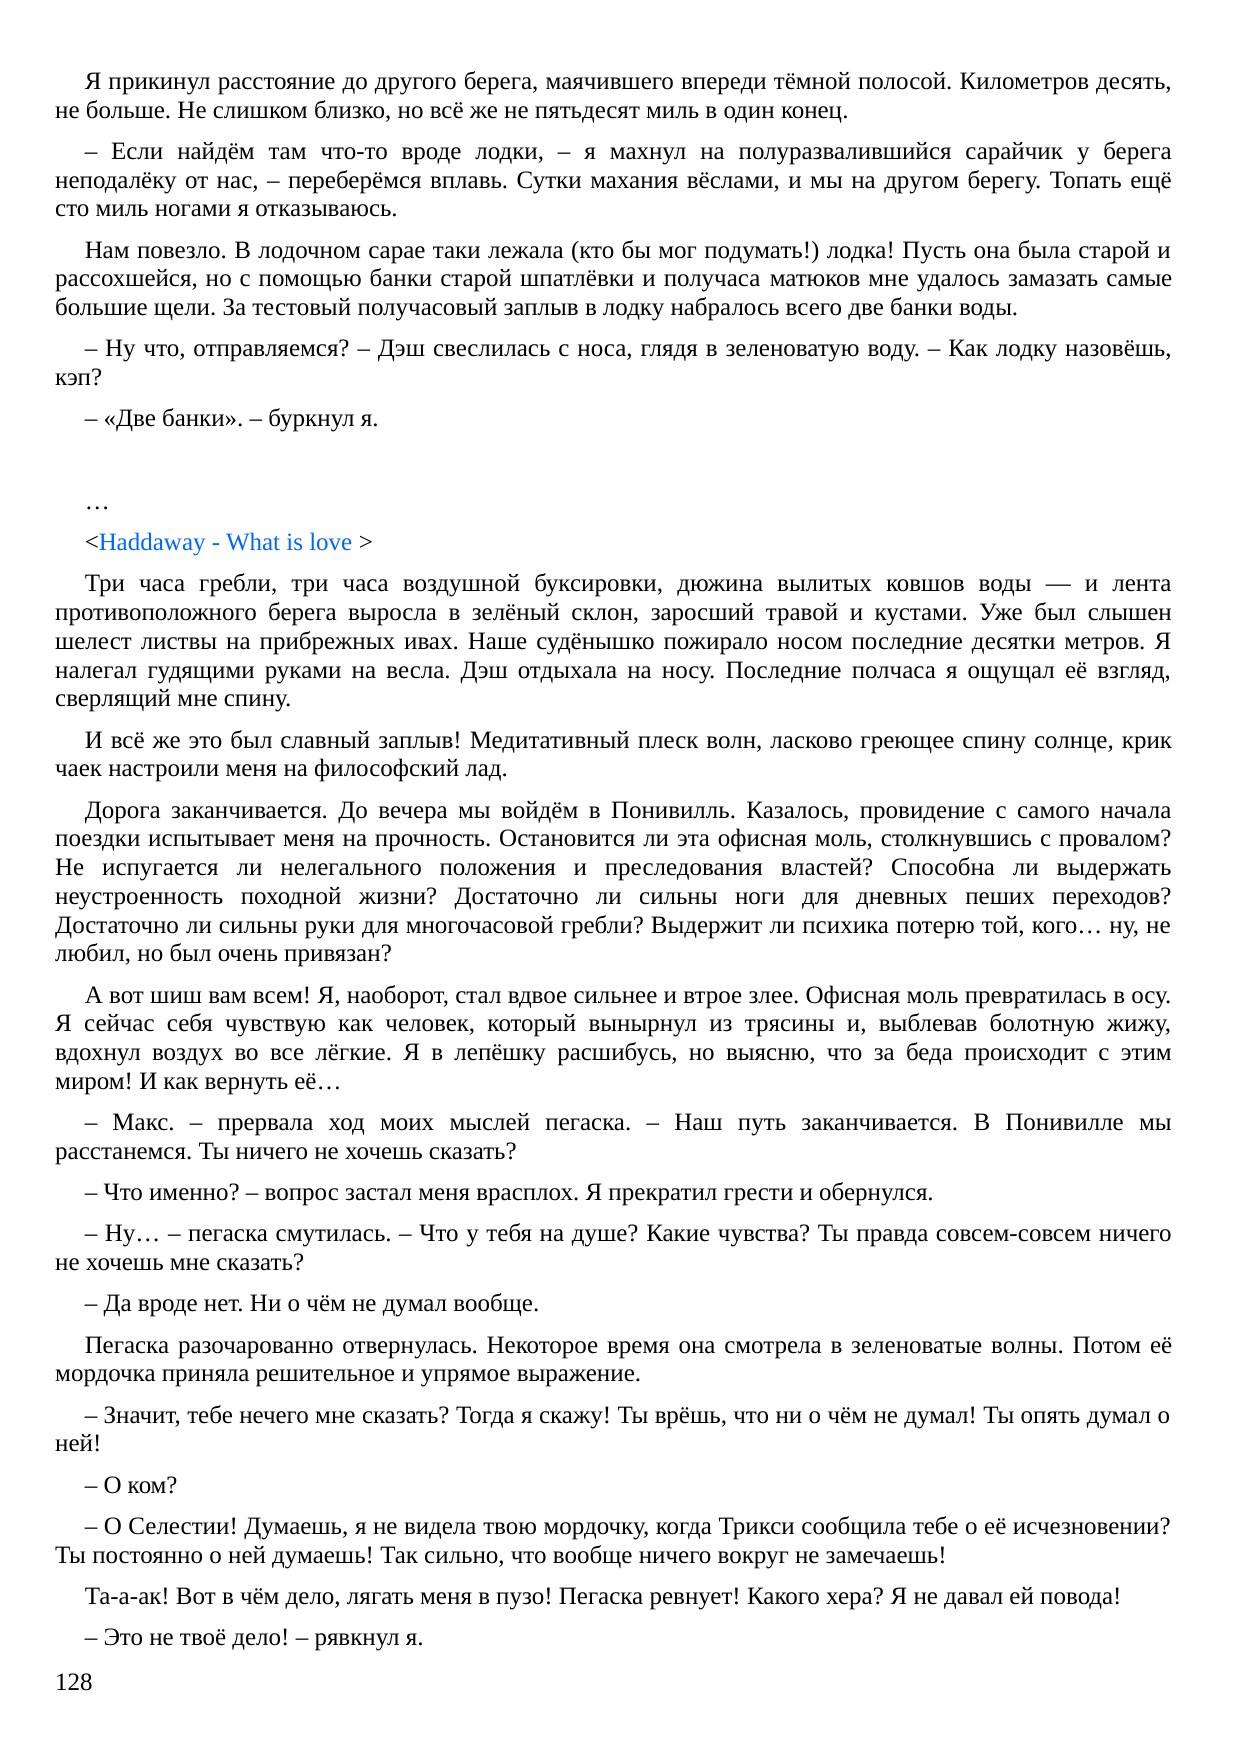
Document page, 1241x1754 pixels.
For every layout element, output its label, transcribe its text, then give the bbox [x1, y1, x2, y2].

text – Макс. – прервала ход моих мыслей пегаска. – Наш путь заканчивается. В Понивилле мы расстанемся. Ты ничего не хочешь сказать? [55, 1107, 1173, 1165]
text – «Две банки». – буркнул я. [55, 403, 1173, 432]
text – О Селестии! Думаешь, я не видела твою мордочку, когда Трикси сообщила тебе о её исчезновении? Ты постоянно о ней думаешь! Так сильно, что вообще ничего вокруг не замечаешь! [55, 1511, 1173, 1568]
text <Haddaway - What is love > [55, 527, 1173, 556]
text – Ну… – пегаска смутилась. – Что у тебя на душе? Какие чувства? Ты правда совсем-совсем ничего не хочешь мне сказать? [55, 1218, 1173, 1276]
text Та-а-ак! Вот в чём дело, лягать меня в пузо! Пегаска ревнует! Какого хера? Я не давал ей повода! [55, 1581, 1173, 1610]
text А вот шиш вам всем! Я, наоборот, стал вдвое сильнее и втрое злее. Офисная моль превратилась в осу. Я сейчас себя чувствую как человек, который вынырнул из трясины и, выблевав болотную жижу, вдохнул воздух во все лёгкие. Я в лепёшку расшибусь, но выясню, что за беда происходит с этим миром! И как вернуть её… [55, 980, 1173, 1095]
text – О ком? [55, 1470, 1173, 1498]
text – Если найдём там что-то вроде лодки, – я махнул на полуразвалившийся сарайчик у берега неподалёку от нас, – переберёмся вплавь. Сутки махания вёслами, и мы на другом берегу. Топать ещё сто миль ногами я отказываюсь. [55, 136, 1173, 222]
text – Что именно? – вопрос застал меня врасплох. Я прекратил грести и обернулся. [55, 1177, 1173, 1206]
text Я прикинул расстояние до другого берега, маячившего впереди тёмной полосой. Километров десять, не больше. Не слишком близко, но всё же не пятьдесят миль в один конец. [55, 66, 1173, 123]
text – Это не твоё дело! – рявкнул я. [55, 1622, 1173, 1651]
text Три часа гребли, три часа воздушной буксировки, дюжина вылитых ковшов воды — и лента противоположного берега выросла в зелёный склон, заросший травой и кустами. Уже был слышен шелест листвы на прибрежных ивах. Наше судёнышко пожирало носом последние десятки метров. Я налегал гудящими руками на весла. Дэш отдыхала на носу. Последние полчаса я ощущал её взгляд, сверлящий мне спину. [55, 568, 1173, 712]
text И всё же это был славный заплыв! Медитативный плеск волн, ласково греющее спину солнце, крик чаек настроили меня на философский лад. [55, 725, 1173, 782]
text – Ну что, отправляемся? – Дэш свеслилась с носа, глядя в зеленоватую воду. – Как лодку назовёшь, кэп? [55, 333, 1173, 391]
text … [55, 486, 1173, 515]
text – Значит, тебе нечего мне сказать? Тогда я скажу! Ты врёшь, что ни о чём не думал! Ты опять думал о ней! [55, 1400, 1173, 1457]
text Дорога заканчивается. До вечера мы войдём в Понивилль. Казалось, провидение с самого начала поездки испытывает меня на прочность. Остановится ли эта офисная моль, столкнувшись с провалом? Не испугается ли нелегального положения и преследования властей? Способна ли выдержать неустроенность походной жизни? Достаточно ли сильны ноги для дневных пеших переходов? Достаточно ли сильны руки для многочасовой гребли? Выдержит ли психика потерю той, кого… ну, не любил, но был очень привязан? [55, 795, 1173, 967]
text Нам повезло. В лодочном сарае таки лежала (кто бы мог подумать!) лодка! Пусть она была старой и рассохшейся, но с помощью банки старой шпатлёвки и получаса матюков мне удалось замазать самые большие щели. За тестовый получасовый заплыв в лодку набралось всего две банки воды. [55, 235, 1173, 321]
text Пегаска разочарованно отвернулась. Некоторое время она смотрела в зеленоватые волны. Потом её мордочка приняла решительное и упрямое выражение. [55, 1330, 1173, 1387]
text – Да вроде нет. Ни о чём не думал вообще. [55, 1288, 1173, 1317]
